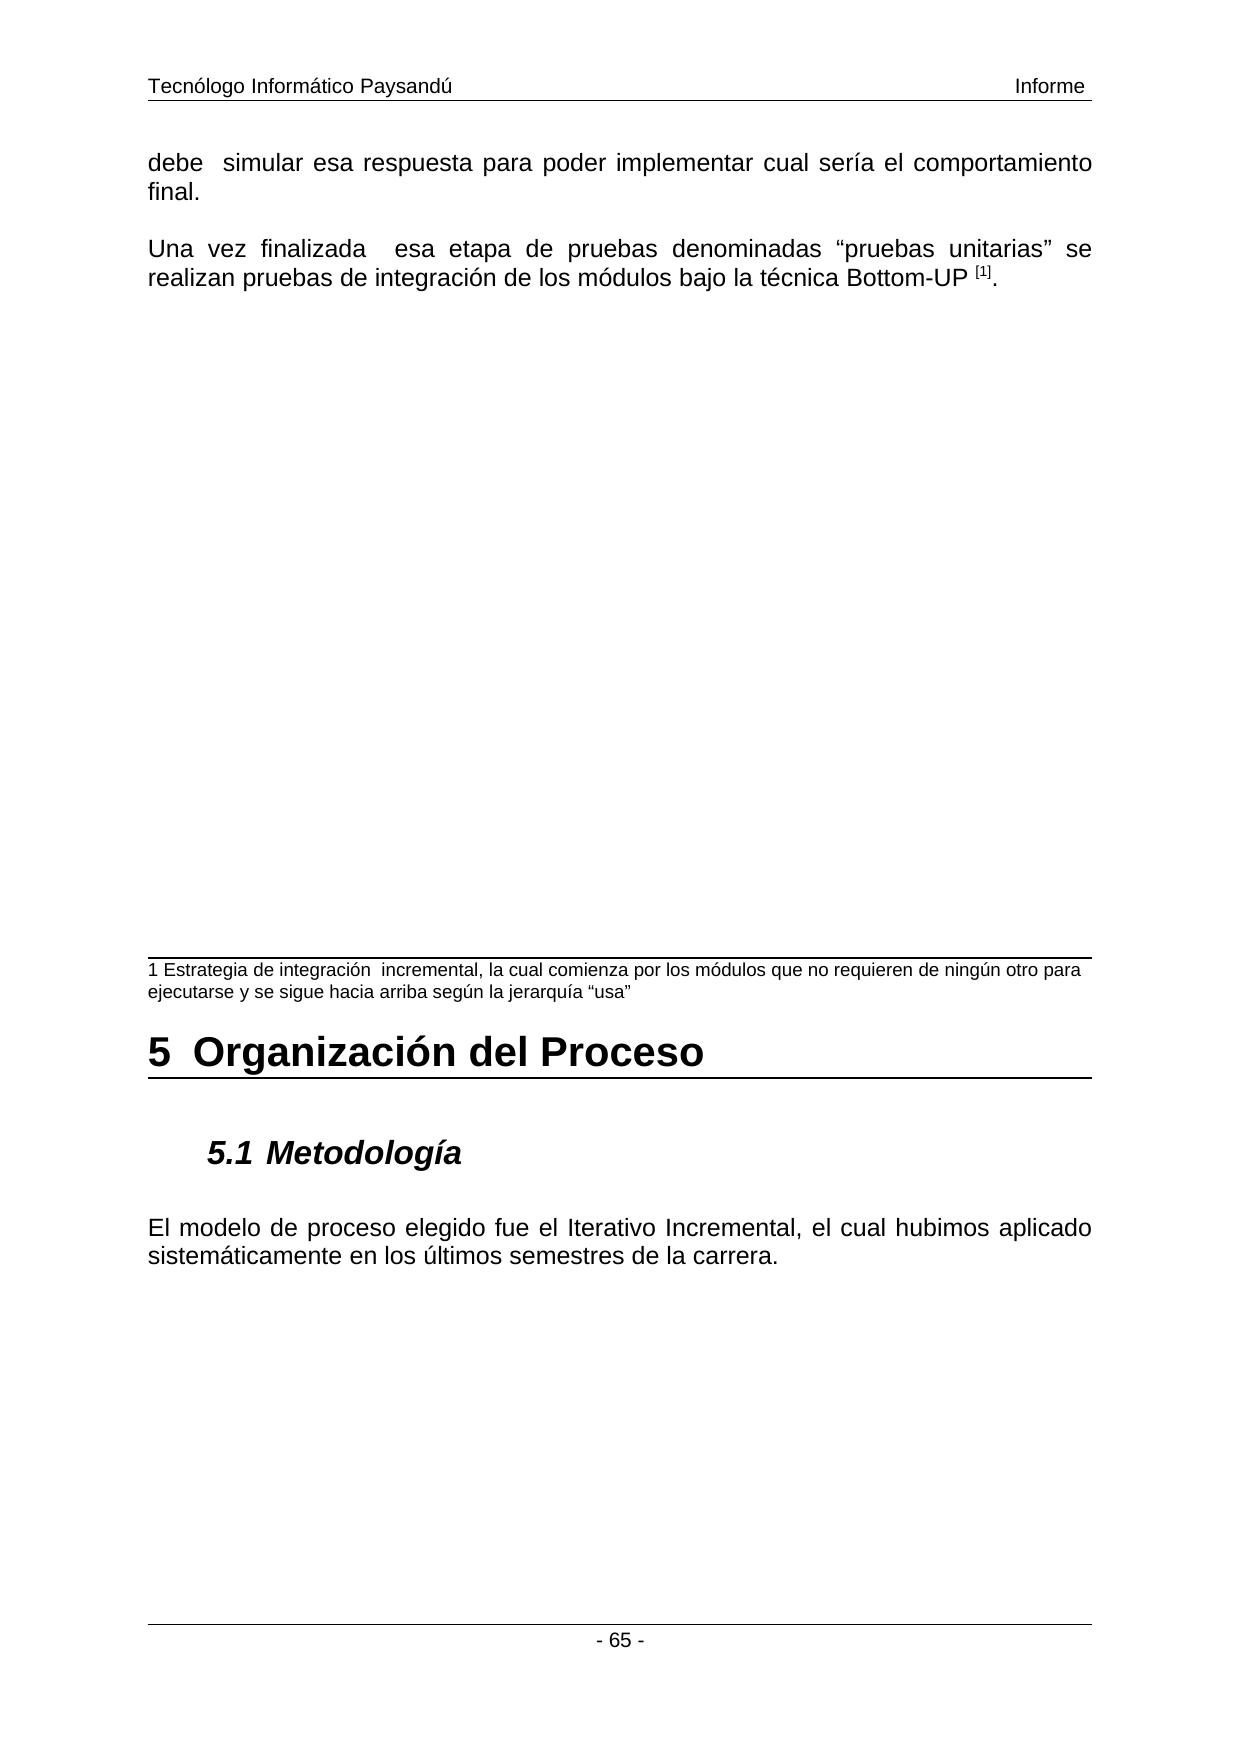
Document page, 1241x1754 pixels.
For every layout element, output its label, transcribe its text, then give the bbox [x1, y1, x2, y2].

subtitle Organización del Proceso [148, 1027, 1092, 1077]
text Una vez finalizada esa etapa de pruebas denominadas “pruebas unitarias” se realizan pruebas de integración de los módulos bajo la técnica Bottom-UP [1]. [148, 234, 1092, 291]
text debe simular esa respuesta para poder implementar cual sería el comportamiento final. [148, 148, 1092, 205]
subtitle Metodología [207, 1133, 1092, 1171]
text El modelo de proceso elegido fue el Iterativo Incremental, el cual hubimos aplicado sistemáticamente en los últimos semestres de la carrera. [148, 1213, 1092, 1270]
text 1 Estrategia de integración incremental, la cual comienza por los módulos que no requieren de ningún otro para ejecutarse y se sigue hacia arriba según la jerarquía “usa” [148, 959, 1092, 1002]
